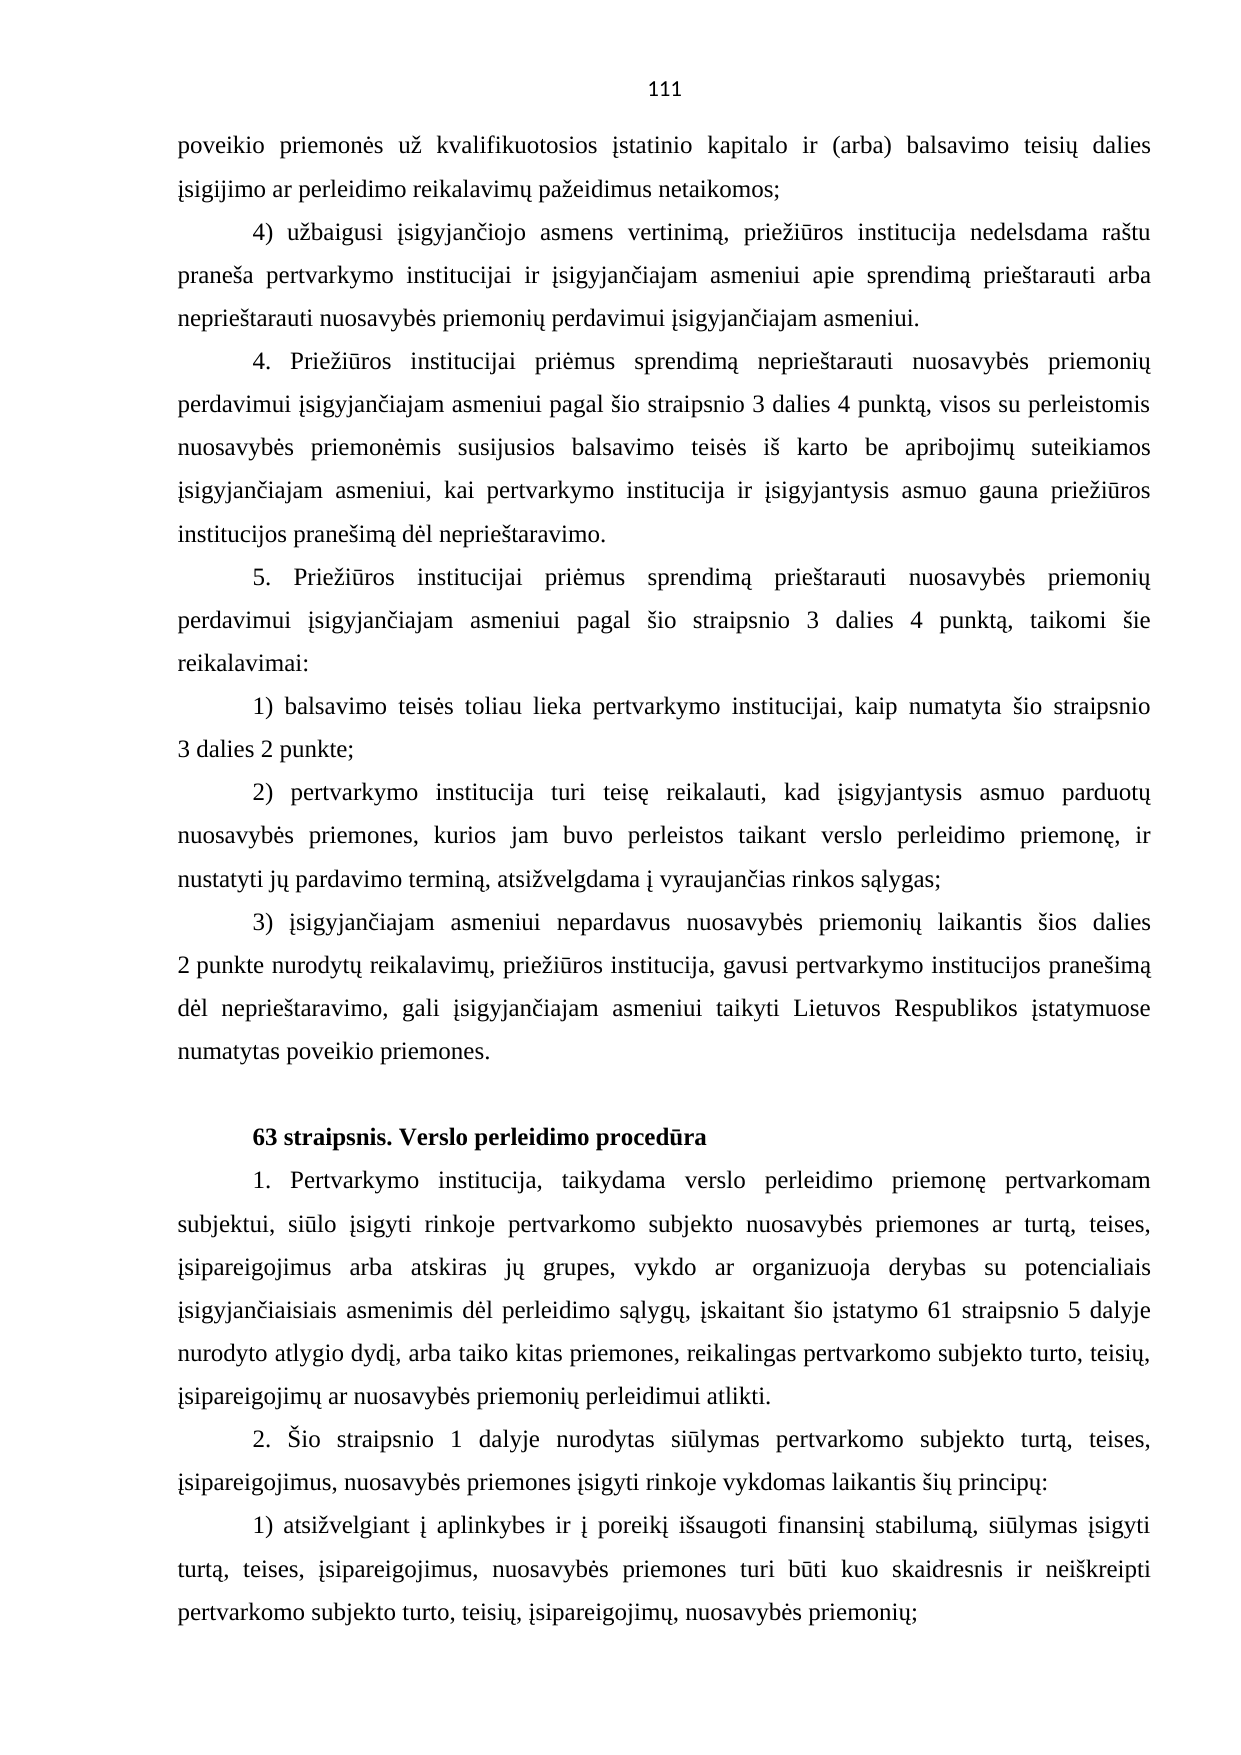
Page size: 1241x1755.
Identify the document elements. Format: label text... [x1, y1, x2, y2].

text poveikio priemonės už kvalifikuotosios įstatinio kapitalo ir (arba) balsavimo teisių dalies įsigijimo ar perleidimo reikalavimų pažeidimus netaikomos; [177, 131, 1152, 202]
text 1) balsavimo teisės toliau lieka pertvarkymo institucijai, kaip numatyta šio straipsnio 3 dalies 2 punkte; [177, 691, 1152, 763]
text 3) įsigyjančiajam asmeniui nepardavus nuosavybės priemonių laikantis šios dalies 2 punkte nurodytų reikalavimų, priežiūros institucija, gavusi pertvarkymo institucijos pranešimą dėl neprieštaravimo, gali įsigyjančiajam asmeniui taikyti Lietuvos Respublikos įstatymuose numatytas poveikio priemones. [177, 907, 1152, 1065]
text 4) užbaigusi įsigyjančiojo asmens vertinimą, priežiūros institucija nedelsdama raštu praneša pertvarkymo institucijai ir įsigyjančiajam asmeniui apie sprendimą prieštarauti arba neprieštarauti nuosavybės priemonių perdavimui įsigyjančiajam asmeniui. [177, 217, 1152, 332]
text 5. Priežiūros institucijai priėmus sprendimą prieštarauti nuosavybės priemonių perdavimui įsigyjančiajam asmeniui pagal šio straipsnio 3 dalies 4 punktą, taikomi šie reikalavimai: [177, 562, 1152, 677]
text 4. Priežiūros institucijai priėmus sprendimą neprieštarauti nuosavybės priemonių perdavimui įsigyjančiajam asmeniui pagal šio straipsnio 3 dalies 4 punktą, visos su perleistomis nuosavybės priemonėmis susijusios balsavimo teisės iš karto be apribojimų suteikiamos įsigyjančiajam asmeniui, kai pertvarkymo institucija ir įsigyjantysis asmuo gauna priežiūros institucijos pranešimą dėl neprieštaravimo. [177, 346, 1152, 547]
text 2. Šio straipsnio 1 dalyje nurodytas siūlymas pertvarkomo subjekto turtą, teises, įsipareigojimus, nuosavybės priemones įsigyti rinkoje vykdomas laikantis šių principų: [177, 1424, 1152, 1496]
text 1. Pertvarkymo institucija, taikydama verslo perleidimo priemonę pertvarkomam subjektui, siūlo įsigyti rinkoje pertvarkomo subjekto nuosavybės priemones ar turtą, teises, įsipareigojimus arba atskiras jų grupes, vykdo ar organizuoja derybas su potencialiais įsigyjančiaisiais asmenimis dėl perleidimo sąlygų, įskaitant šio įstatymo 61 straipsnio 5 dalyje nurodyto atlygio dydį, arba taiko kitas priemones, reikalingas pertvarkomo subjekto turto, teisių, įsipareigojimų ar nuosavybės priemonių perleidimui atlikti. [177, 1166, 1152, 1410]
text 1) atsižvelgiant į aplinkybes ir į poreikį išsaugoti finansinį stabilumą, siūlymas įsigyti turtą, teises, įsipareigojimus, nuosavybės priemones turi būti kuo skaidresnis ir neiškreipti pertvarkomo subjekto turto, teisių, įsipareigojimų, nuosavybės priemonių; [177, 1511, 1152, 1626]
text 2) pertvarkymo institucija turi teisę reikalauti, kad įsigyjantysis asmuo parduotų nuosavybės priemones, kurios jam buvo perleistos taikant verslo perleidimo priemonę, ir nustatyti jų pardavimo terminą, atsižvelgdama į vyraujančias rinkos sąlygas; [177, 777, 1152, 892]
text 63 straipsnis. Verslo perleidimo procedūra [177, 1122, 1152, 1151]
